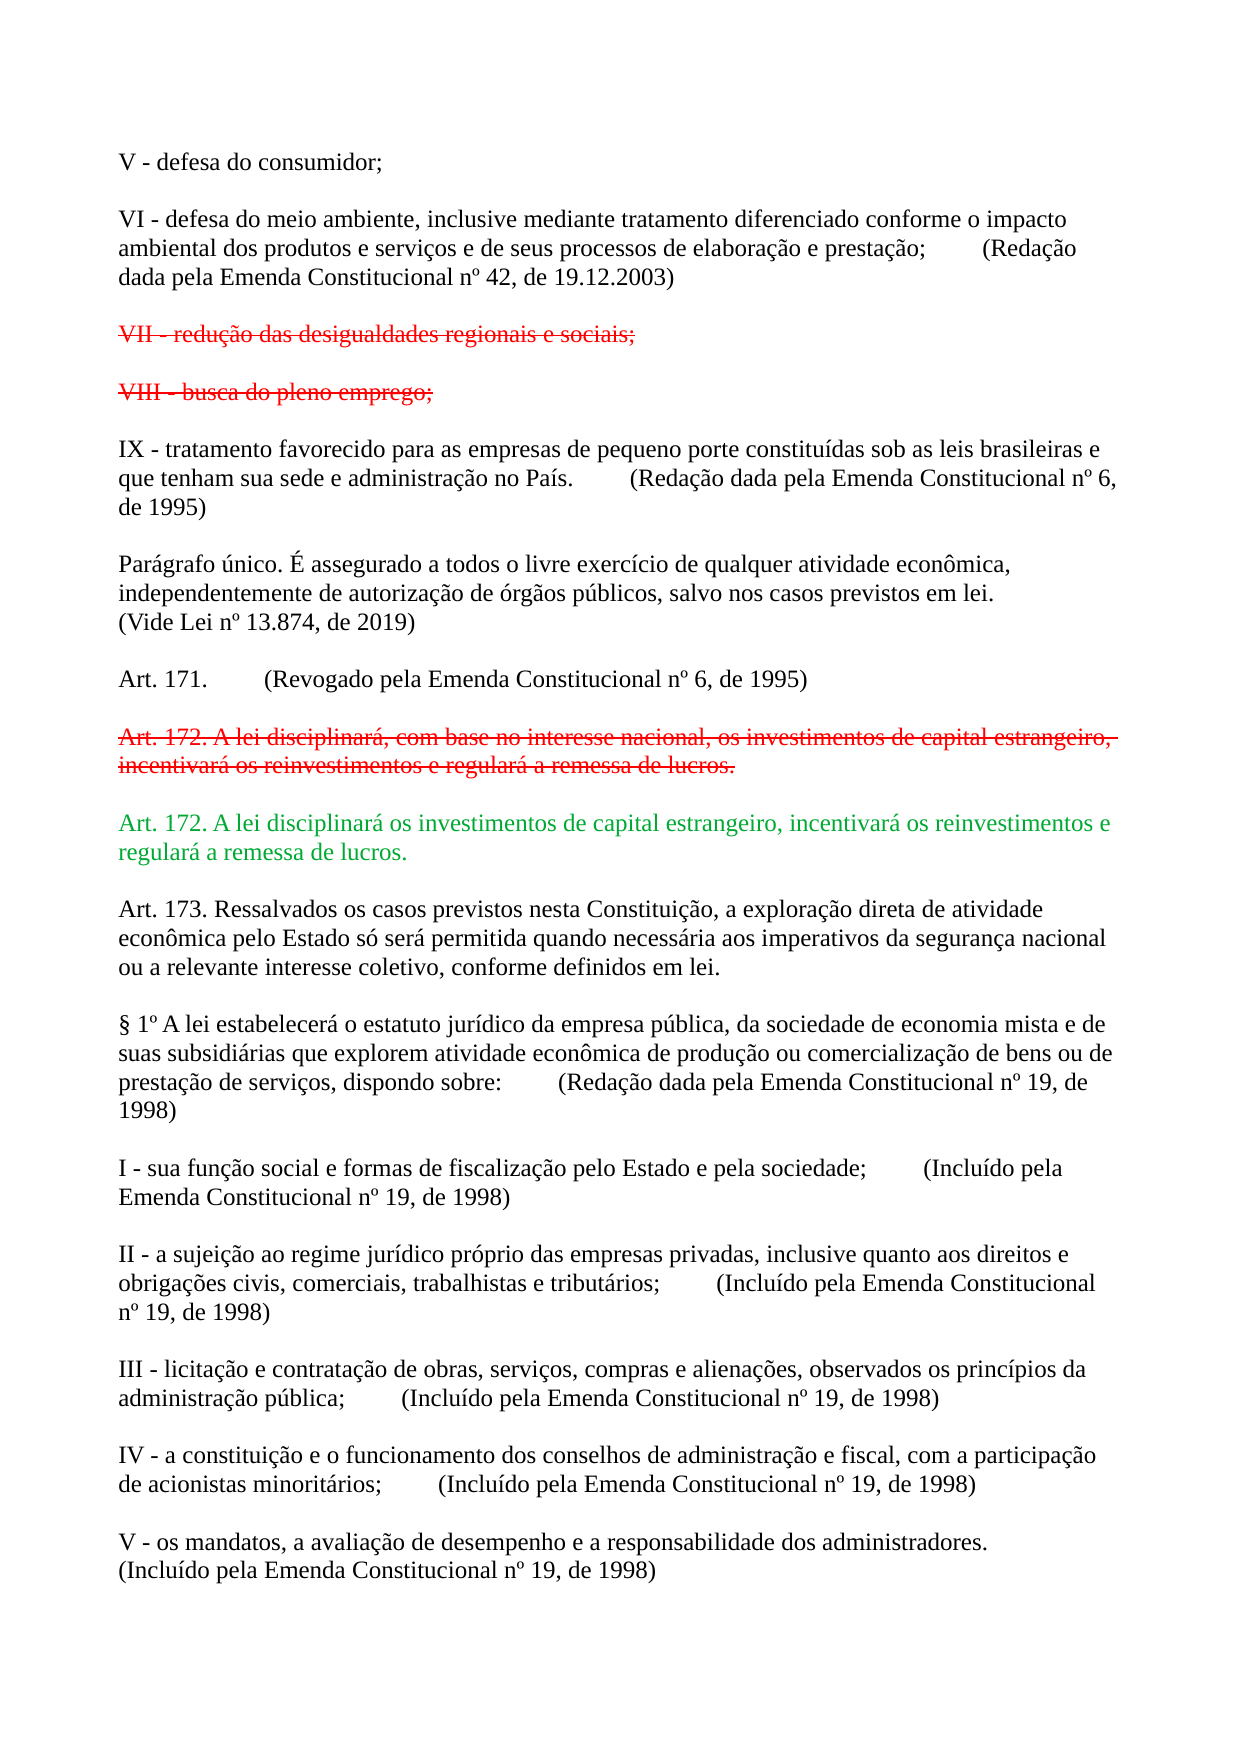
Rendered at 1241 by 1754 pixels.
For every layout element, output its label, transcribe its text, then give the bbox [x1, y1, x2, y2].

text III - licitação e contratação de obras, serviços, compras e alienações, observados os princípios da administração pública; (Incluído pela Emenda Constitucional nº 19, de 1998) [118, 1354, 1122, 1412]
text Art. 171. (Revogado pela Emenda Constitucional nº 6, de 1995) [118, 664, 1122, 693]
text Art. 173. Ressalvados os casos previstos nesta Constituição, a exploração direta de atividade econômica pelo Estado só será permitida quando necessária aos imperativos da segurança nacional ou a relevante interesse coletivo, conforme definidos em lei. [118, 894, 1122, 981]
text I - sua função social e formas de fiscalização pelo Estado e pela sociedade; (Incluído pela Emenda Constitucional nº 19, de 1998) [118, 1153, 1122, 1211]
text VIII - busca do pleno emprego; [118, 377, 1122, 406]
text V - defesa do consumidor; [118, 147, 1122, 176]
text IV - a constituição e o funcionamento dos conselhos de administração e fiscal, com a participação de acionistas minoritários; (Incluído pela Emenda Constitucional nº 19, de 1998) [118, 1441, 1122, 1498]
text Parágrafo único. É assegurado a todos o livre exercício de qualquer atividade econômica, independentemente de autorização de órgãos públicos, salvo nos casos previstos em lei. (Vide Lei nº 13.874, de 2019) [118, 549, 1122, 636]
text Art. 172. A lei disciplinará os investimentos de capital estrangeiro, incentivará os reinvestimentos e regulará a remessa de lucros. [118, 808, 1122, 866]
text V - os mandatos, a avaliação de desempenho e a responsabilidade dos administradores. (Incluído pela Emenda Constitucional nº 19, de 1998) [118, 1527, 1122, 1584]
text Art. 172. A lei disciplinará, com base no interesse nacional, os investimentos de capital estrangeiro, incentivará os reinvestimentos e regulará a remessa de lucros. [118, 722, 1122, 779]
text VII - redução das desigualdades regionais e sociais; [118, 319, 1122, 348]
text § 1º A lei estabelecerá o estatuto jurídico da empresa pública, da sociedade de economia mista e de suas subsidiárias que explorem atividade econômica de produção ou comercialização de bens ou de prestação de serviços, dispondo sobre: (Redação dada pela Emenda Constitucional nº 19, de 1998) [118, 1009, 1122, 1124]
text II - a sujeição ao regime jurídico próprio das empresas privadas, inclusive quanto aos direitos e obrigações civis, comerciais, trabalhistas e tributários; (Incluído pela Emenda Constitucional nº 19, de 1998) [118, 1239, 1122, 1326]
text VI - defesa do meio ambiente, inclusive mediante tratamento diferenciado conforme o impacto ambiental dos produtos e serviços e de seus processos de elaboração e prestação; (Redação dada pela Emenda Constitucional nº 42, de 19.12.2003) [118, 204, 1122, 291]
text IX - tratamento favorecido para as empresas de pequeno porte constituídas sob as leis brasileiras e que tenham sua sede e administração no País. (Redação dada pela Emenda Constitucional nº 6, de 1995) [118, 434, 1122, 521]
